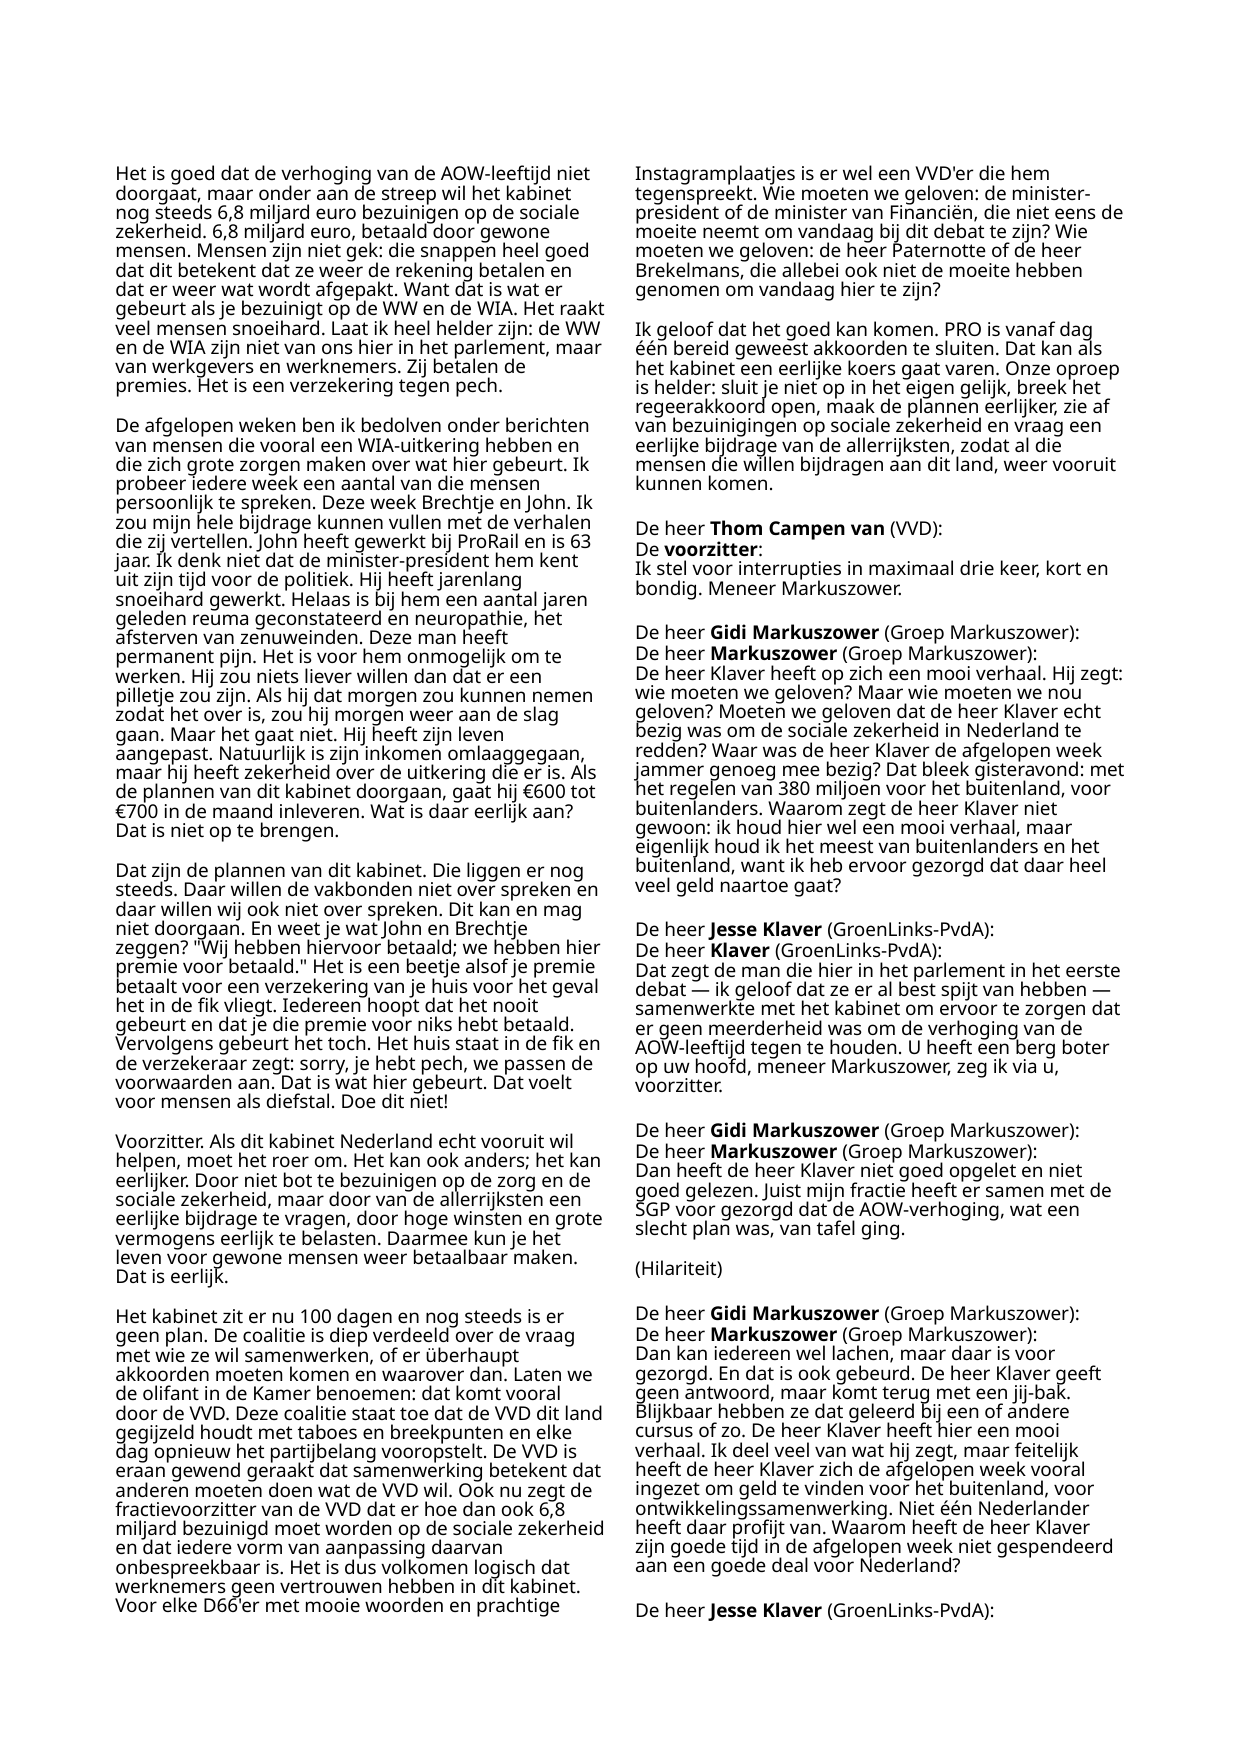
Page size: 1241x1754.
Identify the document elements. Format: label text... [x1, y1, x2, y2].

text De heer Klaver (GroenLinks-PvdA): [635, 942, 1125, 962]
text (Hilariteit) [635, 1260, 1125, 1279]
text Dan heeft de heer Klaver niet goed opgelet en niet goed gelezen. Juist mijn fractie heeft er samen met de SGP voor gezorgd dat de AOW-verhoging, wat een slecht plan was, van tafel ging. [635, 1162, 1125, 1239]
text De heer Thom Campen van (VVD): [635, 515, 1125, 541]
text De heer Gidi Markuszower (Groep Markuszower): [635, 619, 1125, 645]
text Het is goed dat de verhoging van de AOW-leeftijd niet doorgaat, maar onder aan de streep wil het kabinet nog steeds 6,8 miljard euro bezuinigen op de sociale zekerheid. 6,8 miljard euro, betaald door gewone mensen. Mensen zijn niet gek: die snappen heel goed dat dit betekent dat ze weer de rekening betalen en dat er weer wat wordt afgepakt. Want dat is wat er gebeurt als je bezuinigt op de WW en de WIA. Het raakt veel mensen snoeihard. Laat ik heel helder zijn: de WW en de WIA zijn niet van ons hier in het parlement, maar van werkgevers en werknemers. Zij betalen de premies. Het is een verzekering tegen pech. [115, 165, 605, 397]
text De heer Jesse Klaver (GroenLinks-PvdA): [635, 917, 1125, 942]
text De heer Markuszower (Groep Markuszower): [635, 645, 1125, 664]
text De heer Gidi Markuszower (Groep Markuszower): [635, 1300, 1125, 1326]
text De voorzitter: [635, 541, 1125, 560]
text Ik stel voor interrupties in maximaal drie keer, kort en bondig. Meneer Markuszower. [635, 560, 1125, 599]
text Ik geloof dat het goed kan komen. PRO is vanaf dag één bereid geweest akkoorden te sluiten. Dat kan als het kabinet een eerlijke koers gaat varen. Onze oproep is helder: sluit je niet op in het eigen gelijk, breek het regeerakkoord open, maak de plannen eerlijker, zie af van bezuinigingen op sociale zekerheid en vraag een eerlijke bijdrage van de allerrijksten, zodat al die mensen die willen bijdragen aan dit land, weer vooruit kunnen komen. [635, 321, 1125, 494]
text Dat zegt de man die hier in het parlement in het eerste debat — ik geloof dat ze er al best spijt van hebben — samenwerkte met het kabinet om ervoor te zorgen dat er geen meerderheid was om de verhoging van de AOW-leeftijd tegen te houden. U heeft een berg boter op uw hoofd, meneer Markuszower, zeg ik via u, voorzitter. [635, 962, 1125, 1097]
text Instagramplaatjes is er wel een VVD'er die hem tegenspreekt. Wie moeten we geloven: de minister-president of de minister van Financiën, die niet eens de moeite neemt om vandaag bij dit debat te zijn? Wie moeten we geloven: de heer Paternotte of de heer Brekelmans, die allebei ook niet de moeite hebben genomen om vandaag hier te zijn? [635, 165, 1125, 300]
text De heer Markuszower (Groep Markuszower): [635, 1326, 1125, 1345]
text De heer Jesse Klaver (GroenLinks-PvdA): [635, 1597, 1125, 1623]
text De heer Markuszower (Groep Markuszower): [635, 1143, 1125, 1162]
text Voorzitter. Als dit kabinet Nederland echt vooruit wil helpen, moet het roer om. Het kan ook anders; het kan eerlijker. Door niet bot te bezuinigen op de zorg en de sociale zekerheid, maar door van de allerrijksten een eerlijke bijdrage te vragen, door hoge winsten en grote vermogens eerlijk te belasten. Daarmee kun je het leven voor gewone mensen weer betaalbaar maken. Dat is eerlijk. [115, 1133, 605, 1287]
text Het kabinet zit er nu 100 dagen en nog steeds is er geen plan. De coalitie is diep verdeeld over de vraag met wie ze wil samenwerken, of er überhaupt akkoorden moeten komen en waarover dan. Laten we de olifant in de Kamer benoemen: dat komt vooral door de VVD. Deze coalitie staat toe dat de VVD dit land gegijzeld houdt met taboes en breekpunten en elke dag opnieuw het partijbelang vooropstelt. De VVD is eraan gewend geraakt dat samenwerking betekent dat anderen moeten doen wat de VVD wil. Ook nu zegt de fractievoorzitter van de VVD dat er hoe dan ook 6,8 miljard bezuinigd moet worden op de sociale zekerheid en dat iedere vorm van aanpassing daarvan onbespreekbaar is. Het is dus volkomen logisch dat werknemers geen vertrouwen hebben in dit kabinet. Voor elke D66'er met mooie woorden en prachtige [115, 1308, 605, 1616]
text Dat zijn de plannen van dit kabinet. Die liggen er nog steeds. Daar willen de vakbonden niet over spreken en daar willen wij ook niet over spreken. Dit kan en mag niet doorgaan. En weet je wat John en Brechtje zeggen? "Wij hebben hiervoor betaald; we hebben hier premie voor betaald." Het is een beetje alsof je premie betaalt voor een verzekering van je huis voor het geval het in de fik vliegt. Iedereen hoopt dat het nooit gebeurt en dat je die premie voor niks hebt betaald. Vervolgens gebeurt het toch. Het huis staat in de fik en de verzekeraar zegt: sorry, je hebt pech, we passen de voorwaarden aan. Dat is wat hier gebeurt. Dat voelt voor mensen als diefstal. Doe dit niet! [115, 862, 605, 1112]
text De heer Gidi Markuszower (Groep Markuszower): [635, 1117, 1125, 1143]
text Dan kan iedereen wel lachen, maar daar is voor gezorgd. En dat is ook gebeurd. De heer Klaver geeft geen antwoord, maar komt terug met een jij-bak. Blijkbaar hebben ze dat geleerd bij een of andere cursus of zo. De heer Klaver heeft hier een mooi verhaal. Ik deel veel van wat hij zegt, maar feitelijk heeft de heer Klaver zich de afgelopen week vooral ingezet om geld te vinden voor het buitenland, voor ontwikkelingssamenwerking. Niet één Nederlander heeft daar profijt van. Waarom heeft de heer Klaver zijn goede tijd in de afgelopen week niet gespendeerd aan een goede deal voor Nederland? [635, 1345, 1125, 1577]
text De heer Klaver heeft op zich een mooi verhaal. Hij zegt: wie moeten we geloven? Maar wie moeten we nou geloven? Moeten we geloven dat de heer Klaver echt bezig was om de sociale zekerheid in Nederland te redden? Waar was de heer Klaver de afgelopen week jammer genoeg mee bezig? Dat bleek gisteravond: met het regelen van 380 miljoen voor het buitenland, voor buitenlanders. Waarom zegt de heer Klaver niet gewoon: ik houd hier wel een mooi verhaal, maar eigenlijk houd ik het meest van buitenlanders en het buitenland, want ik heb ervoor gezorgd dat daar heel veel geld naartoe gaat? [635, 664, 1125, 896]
text De afgelopen weken ben ik bedolven onder berichten van mensen die vooral een WIA-uitkering hebben en die zich grote zorgen maken over wat hier gebeurt. Ik probeer iedere week een aantal van die mensen persoonlijk te spreken. Deze week Brechtje en John. Ik zou mijn hele bijdrage kunnen vullen met de verhalen die zij vertellen. John heeft gewerkt bij ProRail en is 63 jaar. Ik denk niet dat de minister-president hem kent uit zijn tijd voor de politiek. Hij heeft jarenlang snoeihard gewerkt. Helaas is bij hem een aantal jaren geleden reuma geconstateerd en neuropathie, het afsterven van zenuweinden. Deze man heeft permanent pijn. Het is voor hem onmogelijk om te werken. Hij zou niets liever willen dan dat er een pilletje zou zijn. Als hij dat morgen zou kunnen nemen zodat het over is, zou hij morgen weer aan de slag gaan. Maar het gaat niet. Hij heeft zijn leven aangepast. Natuurlijk is zijn inkomen omlaaggegaan, maar hij heeft zekerheid over de uitkering die er is. Als de plannen van dit kabinet doorgaan, gaat hij €600 tot €700 in de maand inleveren. Wat is daar eerlijk aan? Dat is niet op te brengen. [115, 417, 605, 841]
